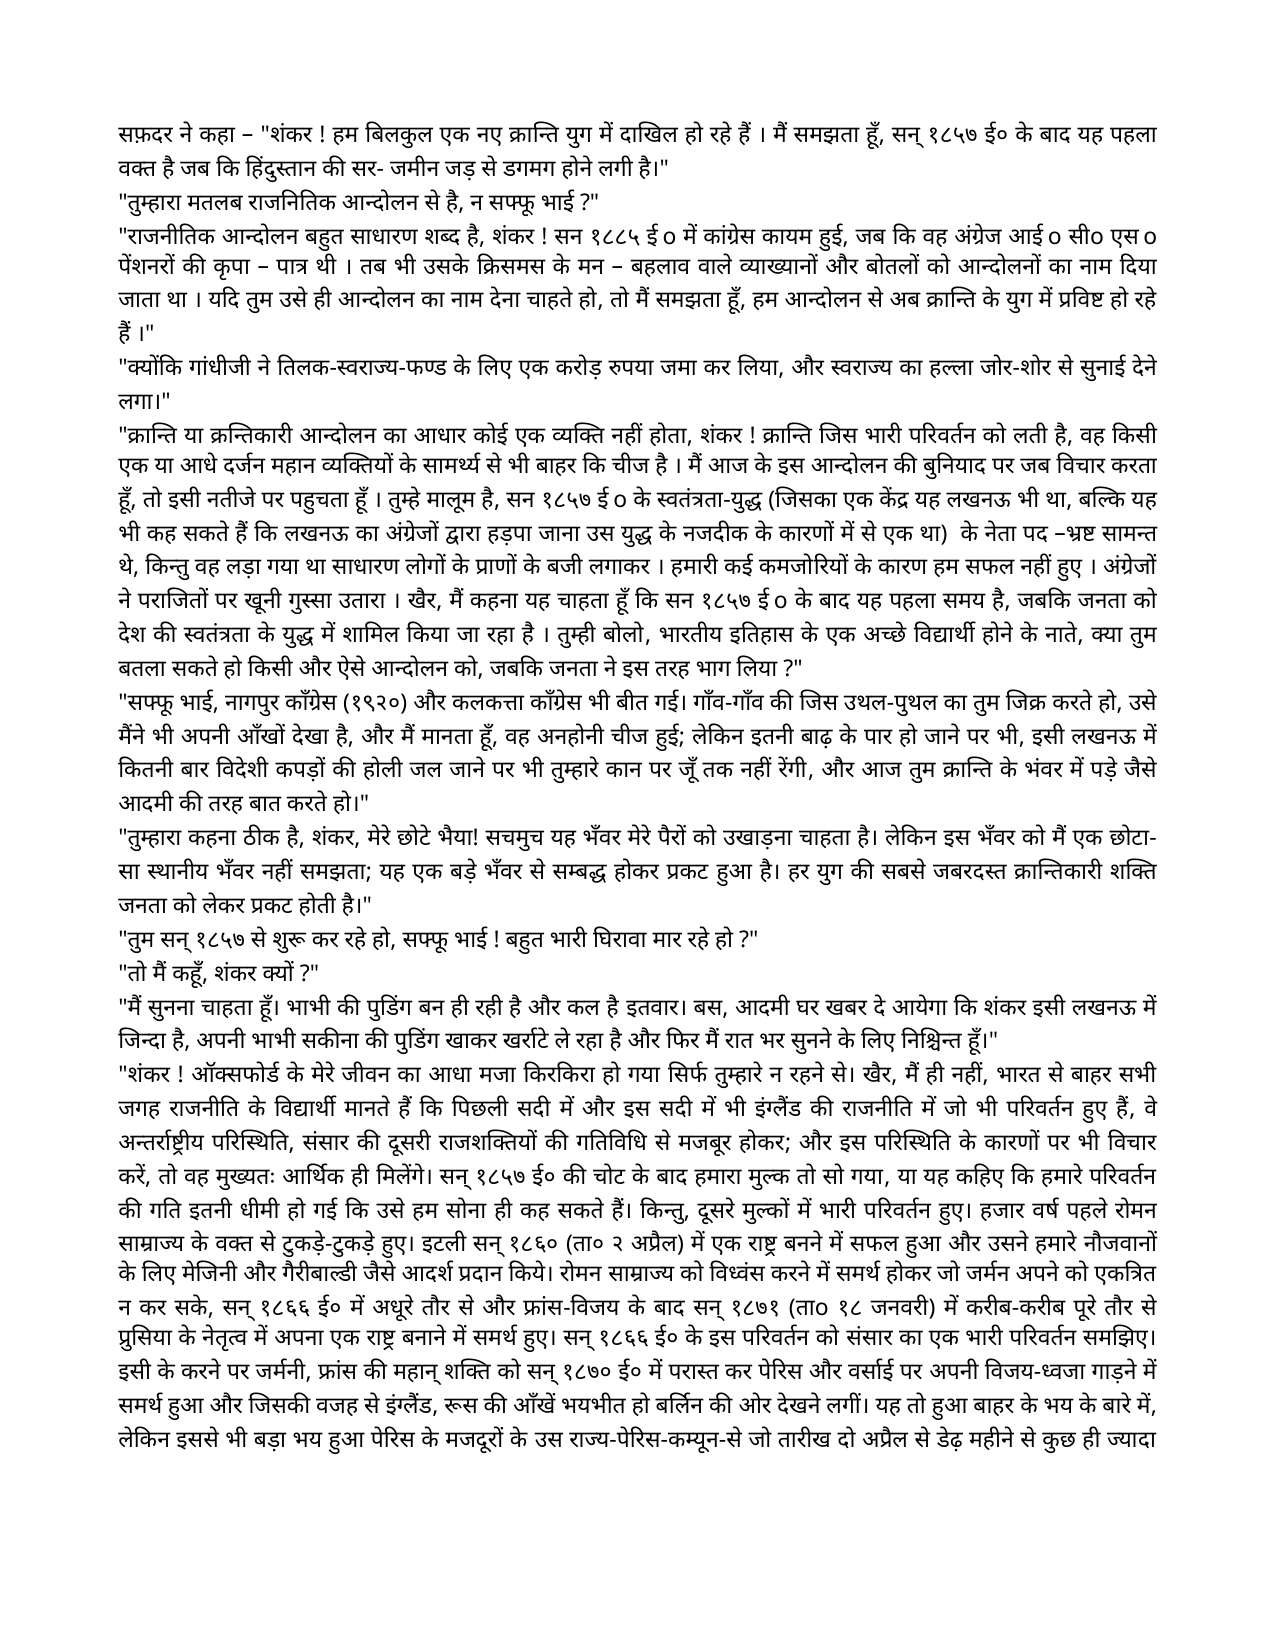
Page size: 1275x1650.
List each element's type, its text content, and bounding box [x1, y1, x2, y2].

text "क्योंकि गांधीजी ने तिलक-स्वराज्य-फण्ड के लिए एक करोड़ रुपया जमा कर लिया, और स्वराज्य का हल्ला जोर-शोर से सुनाई देने लगा।" [118, 351, 1157, 419]
text "क्रान्ति या क्रन्तिकारी आन्दोलन का आधार कोई एक व्यक्ति नहीं होता, शंकर ! क्रान्ति जिस भारी परिवर्तन को लती है, वह किसी एक या आधे दर्जन महान व्यक्तियों के सामर्थ्य से भी बाहर कि चीज है । मैं आज के इस आन्दोलन की बुनियाद पर जब विचार करता हूँ, तो इसी नतीजे पर पहुचता हूँ । तुम्हे मालूम है, सन १८५७ ईo के स्वतंत्रता-युद्ध (जिसका एक केंद्र यह लखनऊ भी था, बल्कि यह भी कह सकते हैं कि लखनऊ का अंग्रेजों द्वारा हड़पा जाना उस युद्ध के नजदीक के कारणों में से एक था) के नेता पद –भ्रष्ट सामन्त थे, किन्तु वह लड़ा गया था साधारण लोगों के प्राणों के बजी लगाकर । हमारी कई कमजोरियों के कारण हम सफल नहीं हुए । अंग्रेजों ने पराजितों पर खूनी गुस्सा उतारा । खैर, मैं कहना यह चाहता हूँ कि सन १८५७ ईo के बाद यह पहला समय है, जबकि जनता को देश की स्वतंत्रता के युद्ध में शामिल किया जा रहा है । तुम्ही बोलो, भारतीय इतिहास के एक अच्छे विद्यार्थी होने के नाते, क्या तुम बतला सकते हो किसी और ऐसे आन्दोलन को, जबकि जनता ने इस तरह भाग लिया ?" [118, 419, 1157, 686]
text "सफ्फू भाई, नागपुर काँग्रेस (१९२०) और कलकत्ता काँग्रेस भी बीत गई। गाँव-गाँव की जिस उथल-पुथल का तुम जिक्र करते हो, उसे मैंने भी अपनी आँखों देखा है, और मैं मानता हूँ, वह अनहोनी चीज हुई; लेकिन इतनी बाढ़ के पार हो जाने पर भी, इसी लखनऊ में कितनी बार विदेशी कपड़ों की होली जल जाने पर भी तुम्हारे कान पर जूँ तक नहीं रेंगी, और आज तुम क्रान्ति के भंवर में पड़े जैसे आदमी की तरह बात करते हो।" [118, 686, 1157, 821]
text "राजनीतिक आन्दोलन बहुत साधारण शब्द है, शंकर ! सन १८८५ ईo में कांग्रेस कायम हुई, जब कि वह अंग्रेज आईo सीo एसo पेंशनरों की कृपा – पात्र थी । तब भी उसके क्रिसमस के मन – बहलाव वाले व्याख्यानों और बोतलों को आन्दोलनों का नाम दिया जाता था । यदि तुम उसे ही आन्दोलन का नाम देना चाहते हो, तो मैं समझता हूँ, हम आन्दोलन से अब क्रान्ति के युग में प्रविष्ट हो रहे हैं ।" [118, 220, 1157, 351]
text "तो मैं कहूँ, शंकर क्यों ?" [118, 957, 1157, 990]
text "तुम्हारा कहना ठीक है, शंकर, मेरे छोटे भैया! सचमुच यह भँवर मेरे पैरों को उखाड़ना चाहता है। लेकिन इस भँवर को मैं एक छोटा-सा स्थानीय भँवर नहीं समझता; यह एक बड़े भँवर से सम्बद्ध होकर प्रकट हुआ है। हर युग की सबसे जबरदस्त क्रान्तिकारी शक्ति जनता को लेकर प्रकट होती है।" [118, 821, 1157, 923]
text सफ़दर ने कहा – "शंकर ! हम बिलकुल एक नए क्रान्ति युग में दाखिल हो रहे हैं । मैं समझता हूँ, सन् १८५७ ई० के बाद यह पहला वक्त है जब कि हिंदुस्तान की सर- जमीन जड़ से डगमग होने लगी है।" [118, 118, 1157, 186]
text "तुम सन् १८५७ से शुरू कर रहे हो, सफ्फू भाई ! बहुत भारी घिरावा मार रहे हो ?" [118, 923, 1157, 957]
text "तुम्हारा मतलब राजनितिक आन्दोलन से है, न सफ्फू भाई ?" [118, 186, 1157, 220]
text "मैं सुनना चाहता हूँ। भाभी की पुडिंग बन ही रही है और कल है इतवार। बस, आदमी घर खबर दे आयेगा कि शंकर इसी लखनऊ में जिन्दा है, अपनी भाभी सकीना की पुडिंग खाकर खर्राटे ले रहा है और फिर मैं रात भर सुनने के लिए निश्चिन्त हूँ।" [118, 990, 1157, 1058]
text "शंकर ! ऑक्सफोर्ड के मेरे जीवन का आधा मजा किरकिरा हो गया सिर्फ तुम्हारे न रहने से। खैर, मैं ही नहीं, भारत से बाहर सभी जगह राजनीति के विद्यार्थी मानते हैं कि पिछली सदी में और इस सदी में भी इंग्लैंड की राजनीति में जो भी परिवर्तन हुए हैं, वे अन्तर्राष्ट्रीय परिस्थिति, संसार की दूसरी राजशक्तियों की गतिविधि से मजबूर होकर; और इस परिस्थिति के कारणों पर भी विचार करें, तो वह मुख्यतः आर्थिक ही मिलेंगे। सन् १८५७ ई० की चोट के बाद हमारा मुल्क तो सो गया, या यह कहिए कि हमारे परिवर्तन की गति इतनी धीमी हो गई कि उसे हम सोना ही कह सकते हैं। किन्तु, दूसरे मुल्कों में भारी परिवर्तन हुए। हजार वर्ष पहले रोमन साम्राज्य के वक्त से टुकड़े-टुकड़े हुए। इटली सन् १८६० (ता० २ अप्रैल) में एक राष्ट्र बनने में सफल हुआ और उसने हमारे नौजवानों के लिए मेजिनी और गैरीबाल्डी जैसे आदर्श प्रदान किये। रोमन साम्राज्य को विध्वंस करने में समर्थ होकर जो जर्मन अपने को एकत्रित न कर सके, सन् १८६६ ई० में अधूरे तौर से और फ्रांस-विजय के बाद सन् १८७१ (ताo १८ जनवरी) में करीब-करीब पूरे तौर से प्रुसिया के नेतृत्व में अपना एक राष्ट्र बनाने में समर्थ हुए। सन् १८६६ ई० के इस परिवर्तन को संसार का एक भारी परिवर्तन समझिए। इसी के करने पर जर्मनी, फ्रांस की महान् शक्ति को सन् १८७० ई० में परास्त कर पेरिस और वर्साई पर अपनी विजय-ध्वजा गाड़ने में समर्थ हुआ और जिसकी वजह से इंग्लैंड, रूस की आँखें भयभीत हो बर्लिन की ओर देखने लगीं। यह तो हुआ बाहर के भय के बारे में, लेकिन इससे भी बड़ा भय हुआ पेरिस के मजदूरों के उस राज्य-पेरिस-कम्यून-से जो तारीख दो अप्रैल से डेढ़ महीने से कुछ ही ज्यादा [118, 1058, 1157, 1456]
